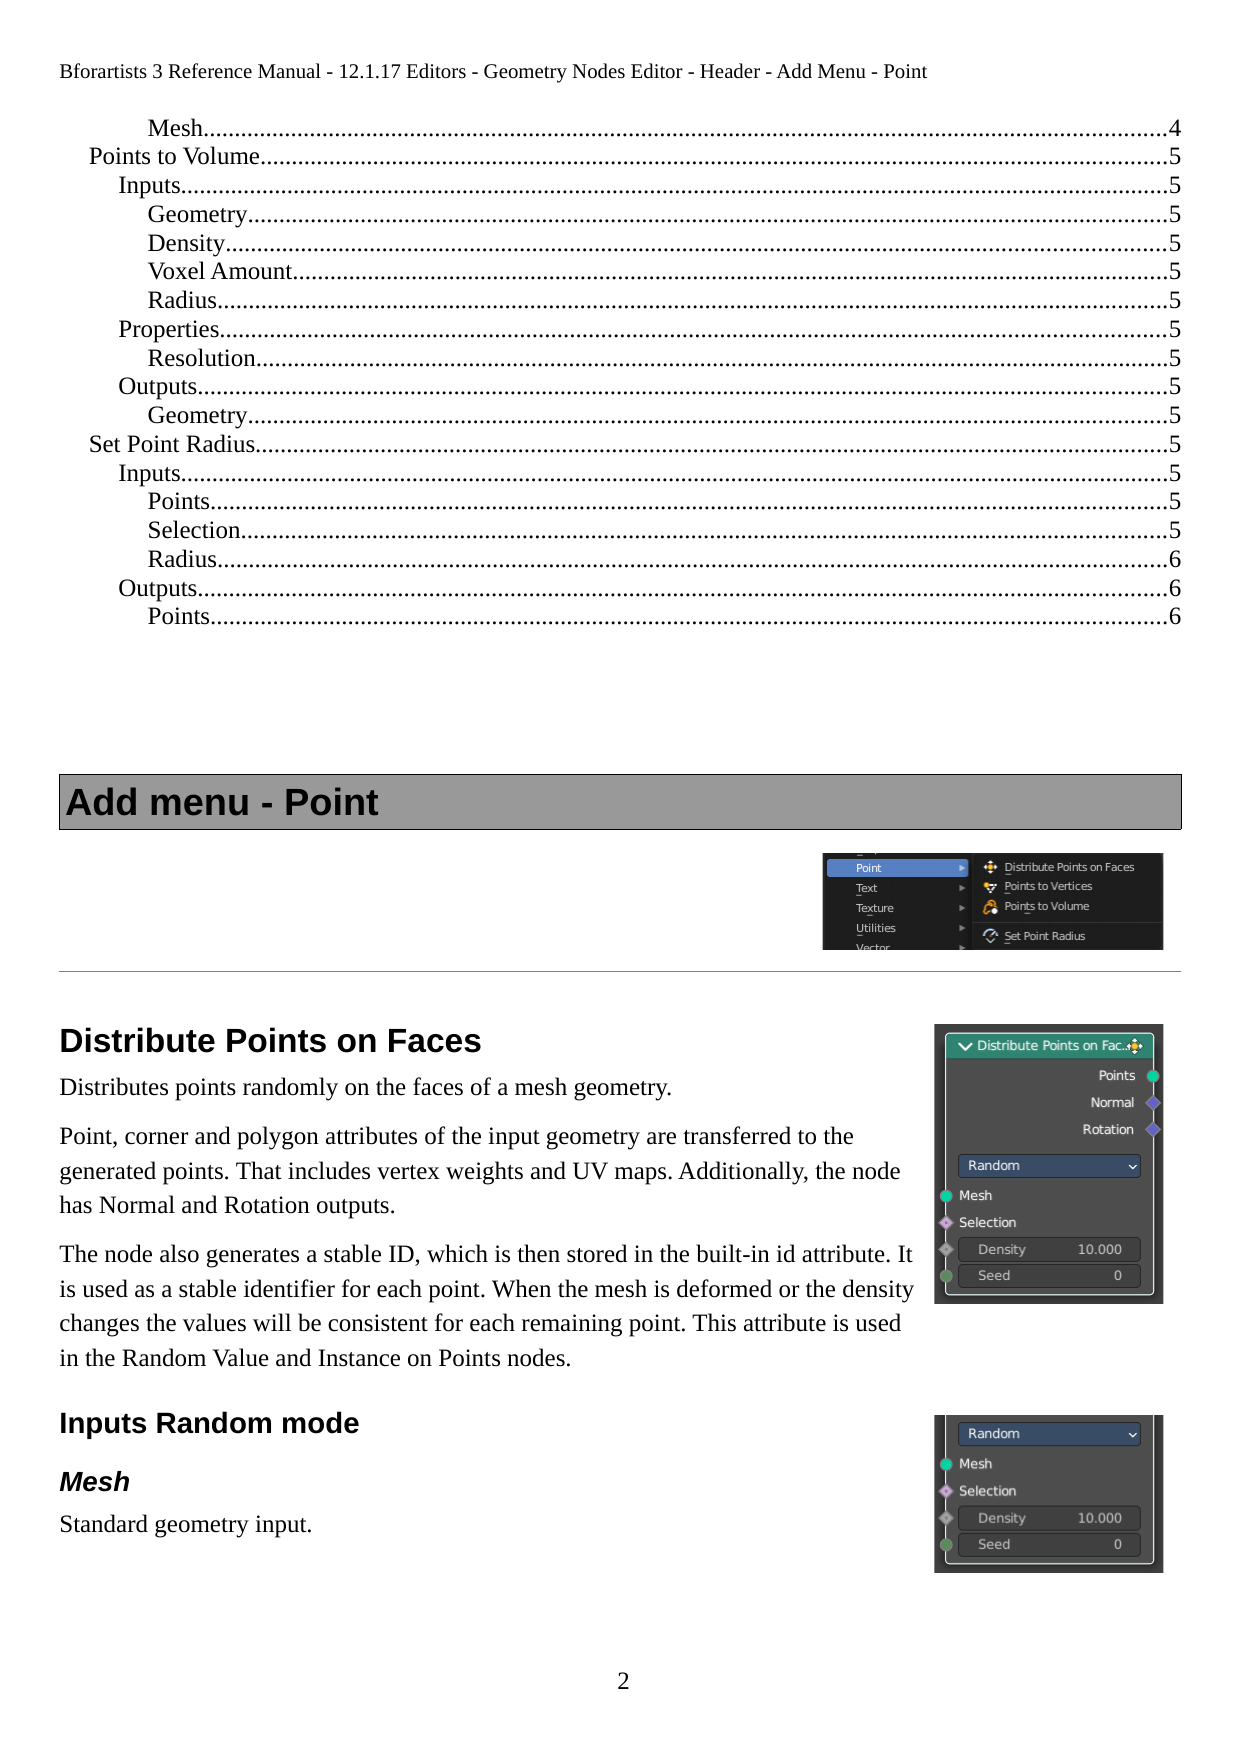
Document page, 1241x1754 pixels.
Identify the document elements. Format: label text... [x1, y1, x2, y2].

text Radius 5 [147, 285, 1181, 314]
subtitle Mesh [59, 1465, 934, 1497]
text Point, corner and polygon attributes of the input geometry are transferred to the generated points. That includes vertex weights and UV maps. Additionally, the node has Normal and Rotation outputs. [59, 1121, 934, 1219]
text Points 6 [147, 601, 1181, 630]
picture [934, 1415, 1164, 1573]
subtitle Inputs Random mode [59, 1406, 1181, 1440]
text Properties 5 [118, 314, 1181, 343]
text Outputs 5 [118, 371, 1181, 400]
text Set Point Radius 5 [88, 429, 1181, 458]
text The node also generates a stable ID, which is then stored in the built-in id attribute. It is used as a stable identifier for each point. When the mesh is deformed or the density changes the values will be consistent for each remaining point. This attribute is used in the Random Value and Instance on Points nodes. [59, 1239, 1181, 1371]
text Points 5 [147, 486, 1181, 515]
text Geometry 5 [147, 400, 1181, 429]
text Resolution 5 [147, 343, 1181, 371]
text Points to Volume 5 [88, 141, 1181, 170]
subtitle Distribute Points on Faces [59, 1021, 1181, 1060]
text Outputs 6 [118, 573, 1181, 601]
text Voxel Amount 5 [147, 256, 1181, 285]
subtitle [1164, 1465, 1181, 1497]
text [1164, 1509, 1181, 1538]
picture [934, 1024, 1164, 1304]
text Geometry 5 [147, 199, 1181, 228]
text Standard geometry input. [59, 1509, 934, 1538]
text Density 5 [147, 228, 1181, 256]
text Mesh 4 [147, 113, 1181, 141]
table_header Add menu - Point [60, 775, 1181, 829]
text Distributes points randomly on the faces of a mesh geometry. [59, 1072, 934, 1101]
picture [822, 853, 1164, 950]
text Radius 6 [147, 544, 1181, 573]
text Selection 5 [147, 515, 1181, 544]
text Inputs 5 [118, 458, 1181, 486]
text Inputs 5 [118, 170, 1181, 199]
